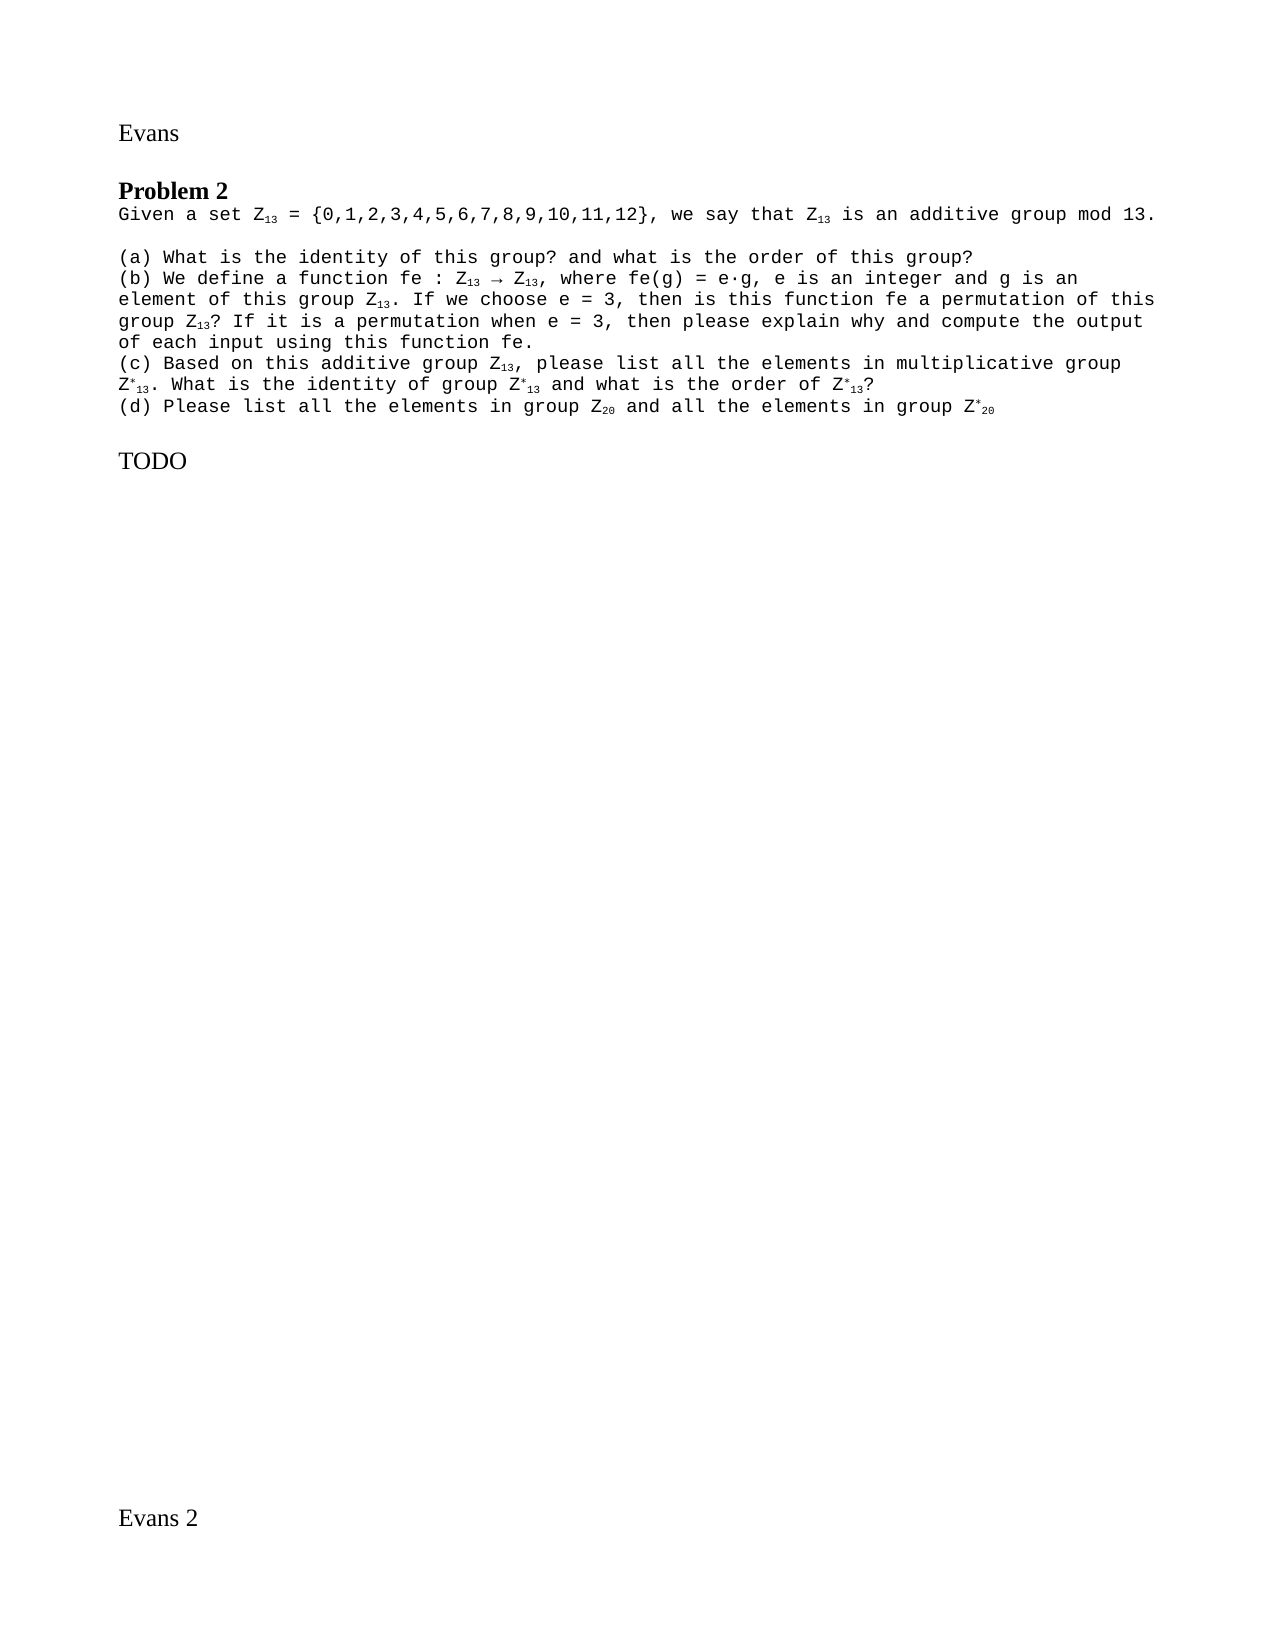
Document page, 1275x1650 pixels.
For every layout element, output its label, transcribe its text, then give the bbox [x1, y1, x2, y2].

text TODO [118, 446, 1157, 475]
text (a) What is the identity of this group? and what is the order of this group? [118, 248, 1157, 269]
text Problem 2 [118, 176, 1157, 205]
text (c) Based on this additive group Z13, please list all the elements in multiplicative group Z∗13. What is the identity of group Z∗13 and what is the order of Z∗13? [118, 354, 1157, 396]
text (d) Please list all the elements in group Z20 and all the elements in group Z∗20 [118, 396, 1157, 418]
text Given a set Z13 = {0,1,2,3,4,5,6,7,8,9,10,11,12}, we say that Z13 is an additive group mod 13. [118, 205, 1157, 226]
text (b) We define a function fe : Z13 → Z13, where fe(g) = e·g, e is an integer and g is an element of this group Z13. If we choose e = 3, then is this function fe a permutation of this group Z13? If it is a permutation when e = 3, then please explain why and compute the output of each input using this function fe. [118, 269, 1157, 354]
